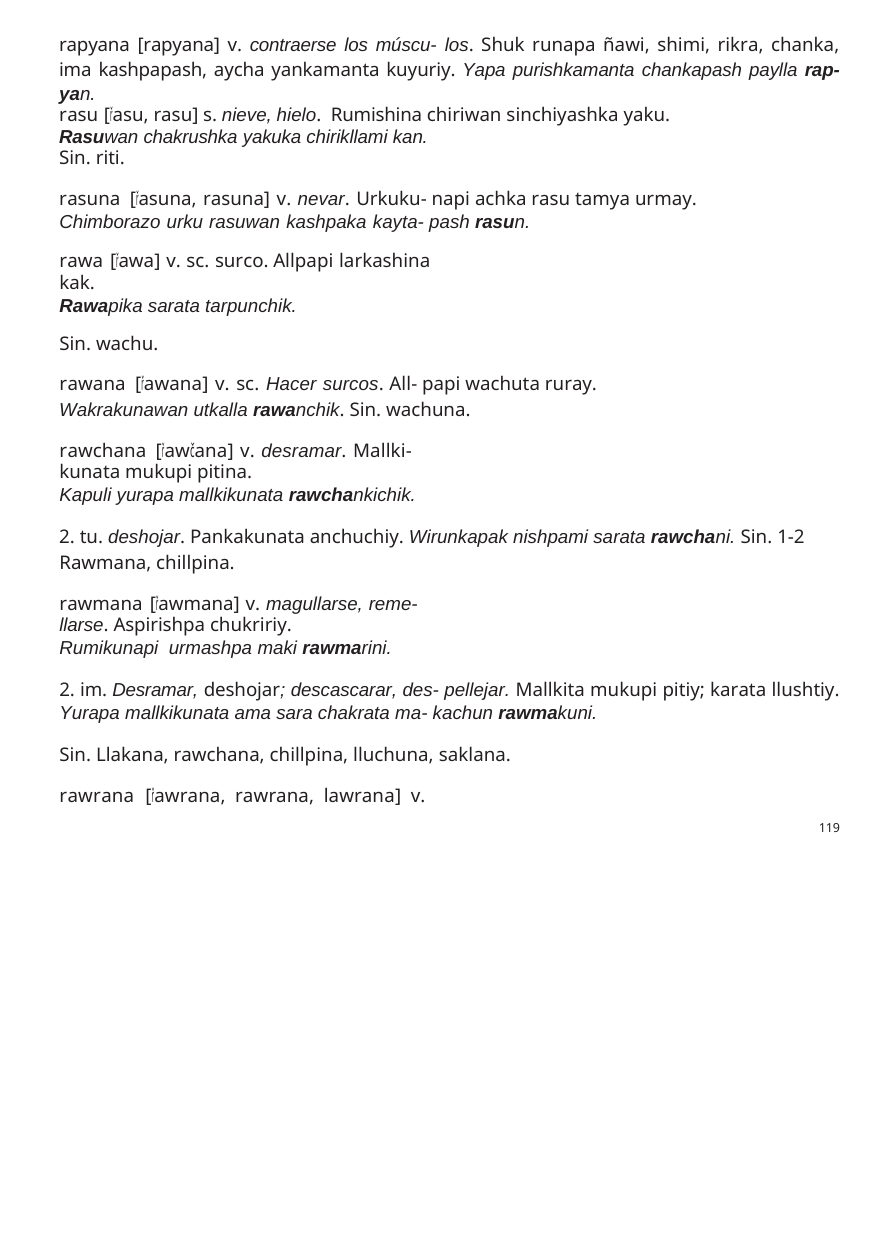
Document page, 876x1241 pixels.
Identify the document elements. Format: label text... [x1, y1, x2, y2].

text 2. tu. deshojar. Pankakunata anchuchiy. Wirunkapak nishpami sarata rawchani. Sin. 1-2 Rawmana, chillpina. [59, 523, 817, 574]
text Rasuwan chakrushka yakuka chirikllami kan. [59, 126, 856, 148]
text 2. im. Desramar, deshojar; descascarar, des- pellejar. Mallkita mukupi pitiy; karata llushtiy. Yurapa mallkikunata ama sara chakrata ma- kachun rawmakuni. [59, 676, 840, 723]
text Rumikunapi urmashpa maki rawmarini. [59, 637, 856, 658]
text Sin. Llakana, rawchana, chillpina, lluchuna, saklana. [59, 741, 840, 766]
text kunata mukupi pitina. [59, 462, 856, 483]
text llarse. Aspirishpa chukririy. [59, 615, 856, 636]
text Sin. riti. [59, 148, 856, 169]
text rawa [řawa] v. sc. surco. Allpapi larkashina [59, 249, 856, 272]
text rawrana [řawrana, rawrana, lawrana] v. [59, 783, 856, 807]
text Kapuli yurapa mallkikunata rawchankichik. [59, 484, 856, 505]
text Rawapika sarata tarpunchik. [59, 294, 856, 316]
text rasuna [řasuna, rasuna] v. nevar. Urkuku- napi achka rasu tamya urmay. [59, 186, 840, 210]
text rawmana [řawmana] v. magullarse, reme- [59, 592, 856, 615]
text rawana [řawana] v. sc. Hacer surcos. All- papi wachuta ruray. [59, 371, 840, 395]
text Chimborazo urku rasuwan kashpaka kayta- pash rasun. [59, 211, 856, 232]
text rawchana [řawčana] v. desramar. Mallki- [59, 439, 856, 462]
text Wakrakunawan utkalla rawanchik. Sin. wachuna. [59, 396, 760, 422]
text rasu [řasu, rasu] s. nieve, hielo. Rumishina chiriwan sinchiyashka yaku. [59, 104, 840, 126]
text Sin. wachu. [59, 334, 856, 354]
text rapyana [rapyana] v. contraerse los múscu- los. Shuk runapa ñawi, shimi, rikra, chanka, ima kashpapash, aycha yankamanta kuyuriy. Yapa purishkamanta chankapash paylla rap- yan. [59, 31, 840, 104]
text kak. [59, 272, 856, 294]
text 119 [19, 819, 840, 836]
